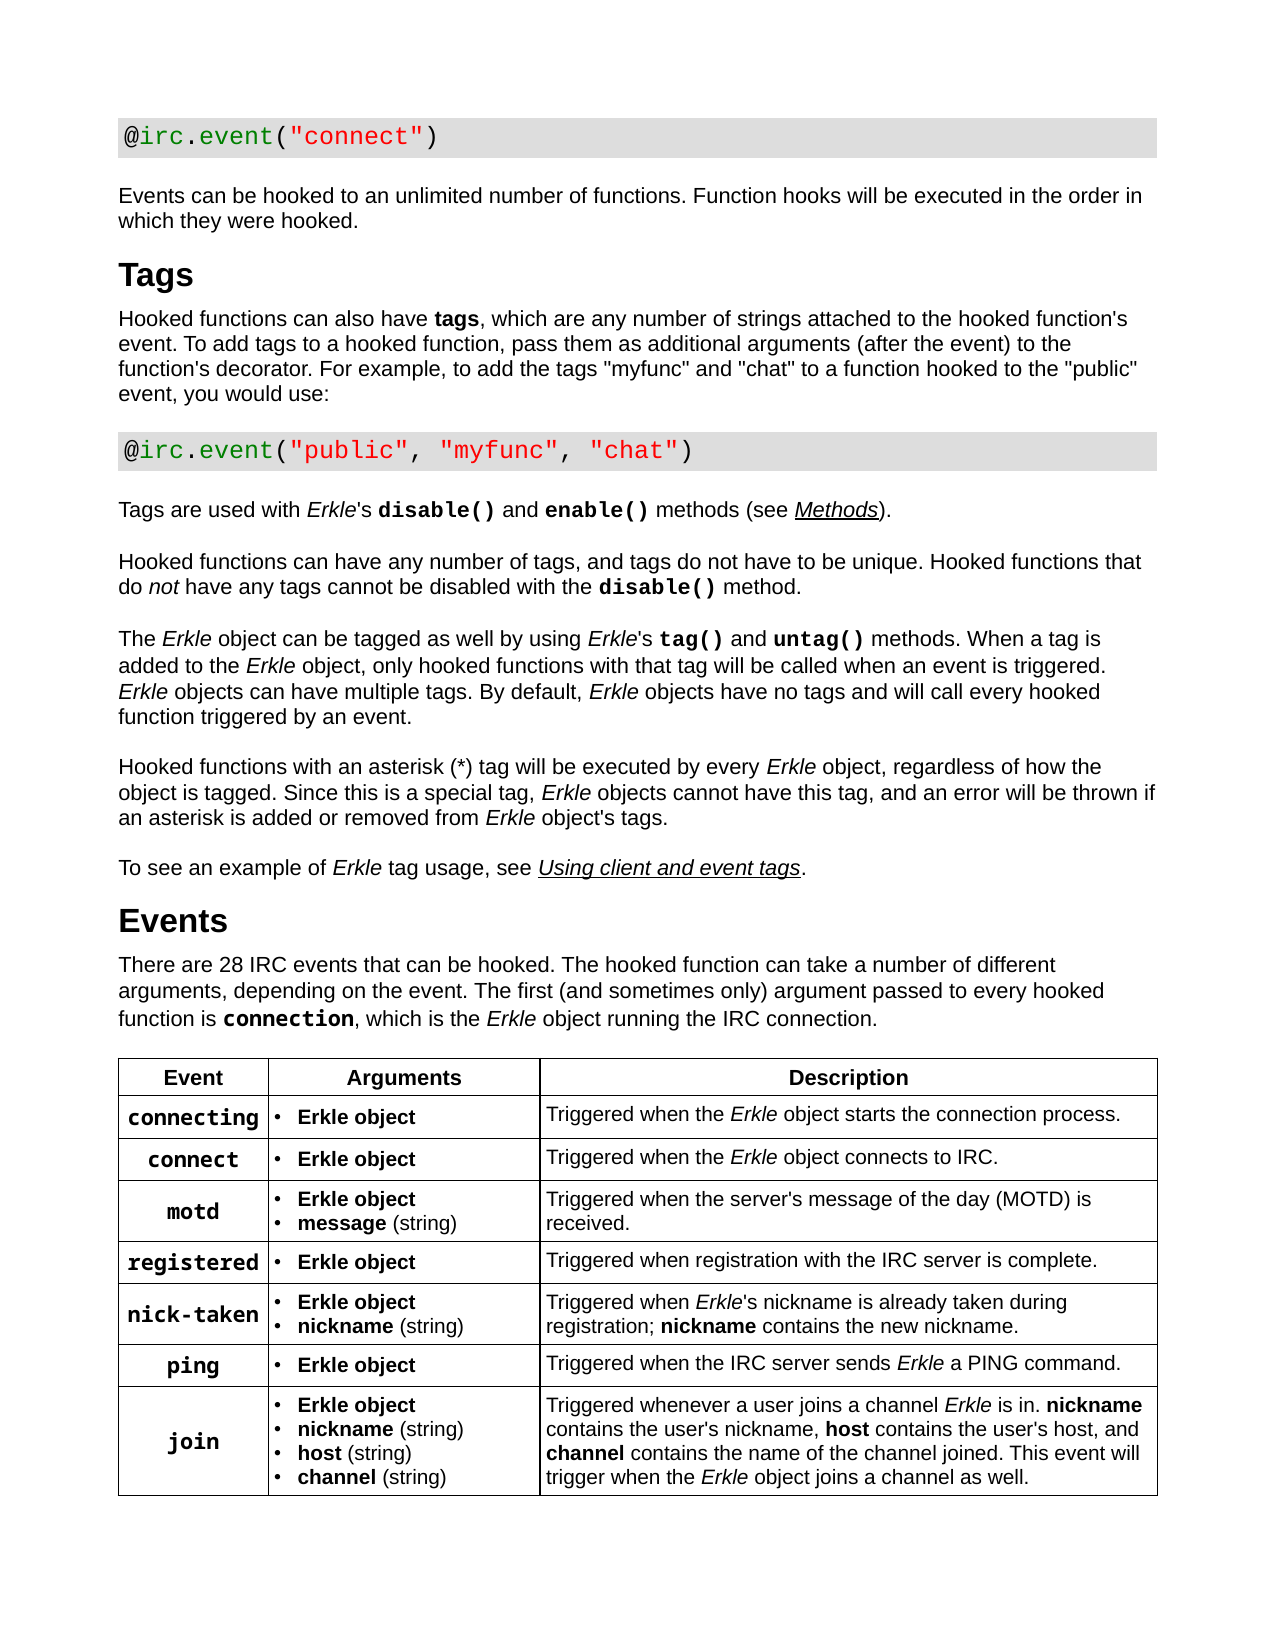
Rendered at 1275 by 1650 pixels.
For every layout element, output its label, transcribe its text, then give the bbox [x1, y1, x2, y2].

table_header @irc.event("connect") [118, 118, 1157, 158]
text Hooked functions can have any number of tags, and tags do not have to be unique. Hooked functions that do not have any tags cannot be disabled with the disable() method. [118, 549, 1157, 601]
table_cell Erkle object [269, 1345, 539, 1386]
table_cell Triggered when the server's message of the day (MOTD) is received. [541, 1181, 1157, 1241]
subtitle Events [118, 901, 1157, 940]
table_header Arguments [269, 1059, 539, 1095]
table_cell Triggered when the Erkle object connects to IRC. [541, 1139, 1157, 1180]
table_cell Erkle object [269, 1096, 539, 1138]
table_header Description [541, 1059, 1157, 1095]
table_cell connect [119, 1139, 268, 1180]
text Tags are used with Erkle's disable() and enable() methods (see Methods). [118, 497, 1157, 524]
table_cell connecting [119, 1096, 268, 1138]
table_cell registered [119, 1242, 268, 1283]
text Events can be hooked to an unlimited number of functions. Function hooks will be executed in the order in which they were hooked. [118, 183, 1157, 233]
table_cell motd [119, 1181, 268, 1241]
table_header @irc.event("public", "myfunc", "chat") [118, 432, 1157, 471]
table_cell Erkle object [269, 1242, 539, 1283]
text The Erkle object can be tagged as well by using Erkle's tag() and untag() methods. When a tag is added to the Erkle object, only hooked functions with that tag will be called when an event is triggered. Erkle objects can have multiple tags. By default, Erkle objects have no tags and will call every hooked function triggered by an event. [118, 626, 1157, 729]
table_cell Erkle object message (string) [269, 1181, 539, 1241]
subtitle Tags [118, 254, 1157, 293]
text To see an example of Erkle tag usage, see Using client and event tags. [118, 855, 1157, 880]
table_cell Triggered whenever a user joins a channel Erkle is in. nickname contains the user's nickname, host contains the user's host, and channel contains the name of the channel joined. This event will trigger when the Erkle object joins a channel as well. [541, 1387, 1157, 1494]
table_cell Erkle object nickname (string) host (string) channel (string) [269, 1387, 539, 1494]
table_cell Erkle object [269, 1139, 539, 1180]
table_cell Triggered when Erkle's nickname is already taken during registration; nickname contains the new nickname. [541, 1284, 1157, 1343]
text Hooked functions can also have tags, which are any number of strings attached to the hooked function's event. To add tags to a hooked function, pass them as additional arguments (after the event) to the function's decorator. For example, to add the tags "myfunc" and "chat" to a function hooked to the "public" event, you would use: [118, 306, 1157, 406]
table_cell ping [119, 1345, 268, 1386]
table_cell Erkle object nickname (string) [269, 1284, 539, 1343]
text Hooked functions with an asterisk (*) tag will be executed by every Erkle object, regardless of how the object is tagged. Since this is a special tag, Erkle objects cannot have this tag, and an error will be thrown if an asterisk is added or removed from Erkle object's tags. [118, 754, 1157, 830]
table_header Event [119, 1059, 268, 1095]
table_cell Triggered when the Erkle object starts the connection process. [541, 1096, 1157, 1138]
table_cell nick-taken [119, 1284, 268, 1343]
table_cell join [119, 1387, 268, 1494]
table_cell Triggered when registration with the IRC server is complete. [541, 1242, 1157, 1283]
text There are 28 IRC events that can be hooked. The hooked function can take a number of different arguments, depending on the event. The first (and sometimes only) argument passed to every hooked function is connection, which is the Erkle object running the IRC connection. [118, 952, 1157, 1032]
table_cell Triggered when the IRC server sends Erkle a PING command. [541, 1345, 1157, 1386]
